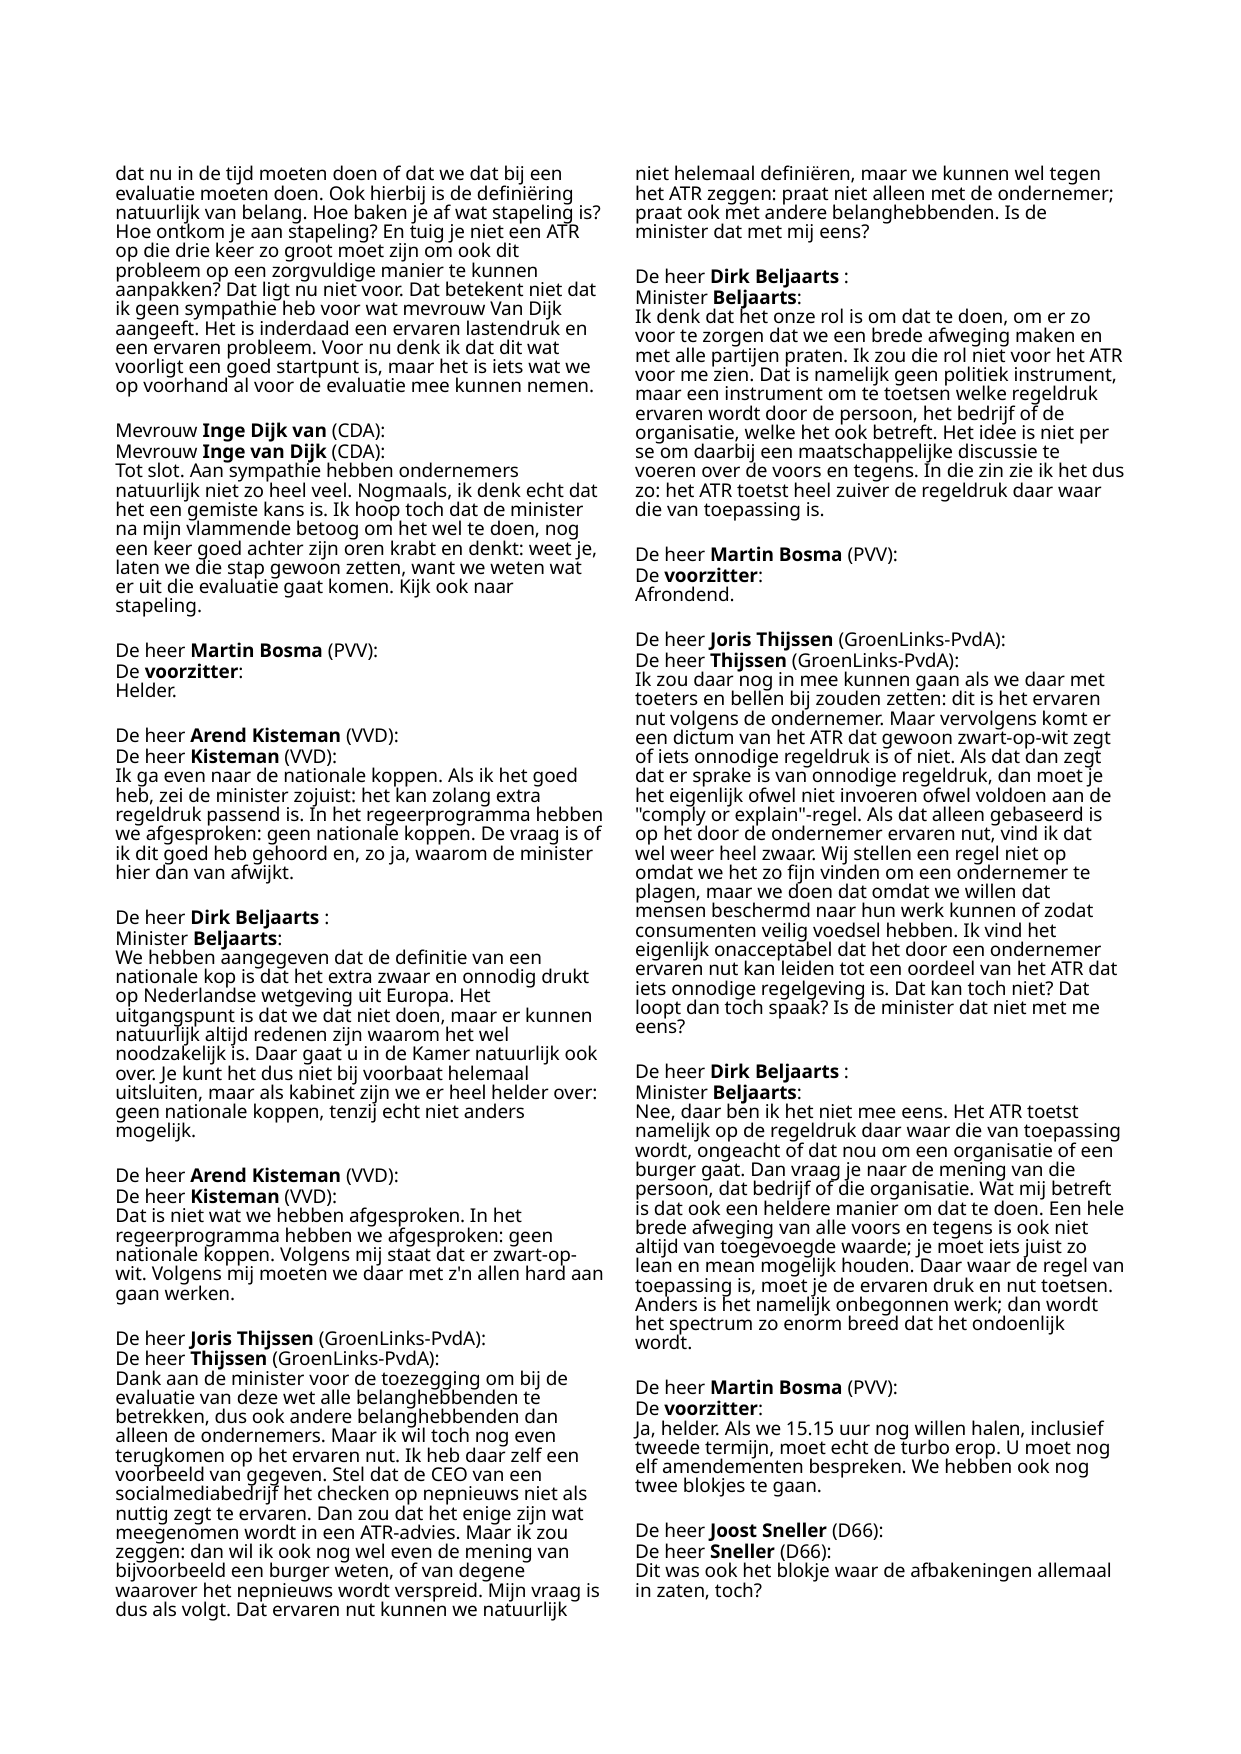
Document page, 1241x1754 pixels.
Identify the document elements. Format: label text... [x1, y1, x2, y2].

text Minister Beljaarts: [115, 930, 605, 949]
text Afrondend. [635, 586, 1125, 605]
text dat nu in de tijd moeten doen of dat we dat bij een evaluatie moeten doen. Ook hierbij is de definiëring natuurlijk van belang. Hoe baken je af wat stapeling is? Hoe ontkom je aan stapeling? En tuig je niet een ATR op die drie keer zo groot moet zijn om ook dit probleem op een zorgvuldige manier te kunnen aanpakken? Dat ligt nu niet voor. Dat betekent niet dat ik geen sympathie heb voor wat mevrouw Van Dijk aangeeft. Het is inderdaad een ervaren lastendruk en een ervaren probleem. Voor nu denk ik dat dit wat voorligt een goed startpunt is, maar het is iets wat we op voorhand al voor de evaluatie mee kunnen nemen. [115, 165, 605, 397]
text De heer Dirk Beljaarts : [635, 1058, 1125, 1084]
text Ik zou daar nog in mee kunnen gaan als we daar met toeters en bellen bij zouden zetten: dit is het ervaren nut volgens de ondernemer. Maar vervolgens komt er een dictum van het ATR dat gewoon zwart-op-wit zegt of iets onnodige regeldruk is of niet. Als dat dan zegt dat er sprake is van onnodige regeldruk, dan moet je het eigenlijk ofwel niet invoeren ofwel voldoen aan de "comply or explain"-regel. Als dat alleen gebaseerd is op het door de ondernemer ervaren nut, vind ik dat wel weer heel zwaar. Wij stellen een regel niet op omdat we het zo fijn vinden om een ondernemer te plagen, maar we doen dat omdat we willen dat mensen beschermd naar hun werk kunnen of zodat consumenten veilig voedsel hebben. Ik vind het eigenlijk onacceptabel dat het door een ondernemer ervaren nut kan leiden tot een oordeel van het ATR dat iets onnodige regelgeving is. Dat kan toch niet? Dat loopt dan toch spaak? Is de minister dat niet met me eens? [635, 671, 1125, 1037]
text De heer Thijssen (GroenLinks-PvdA): [635, 652, 1125, 671]
text De voorzitter: [635, 1400, 1125, 1419]
text Dit was ook het blokje waar de afbakeningen allemaal in zaten, toch? [635, 1562, 1125, 1601]
text De heer Kisteman (VVD): [115, 1188, 605, 1207]
text Minister Beljaarts: [635, 1084, 1125, 1103]
text Helder. [115, 682, 605, 702]
text De heer Arend Kisteman (VVD): [115, 722, 605, 748]
text Mevrouw Inge van Dijk (CDA): [115, 443, 605, 462]
text De voorzitter: [115, 663, 605, 682]
text De heer Arend Kisteman (VVD): [115, 1162, 605, 1188]
text De heer Martin Bosma (PVV): [635, 541, 1125, 567]
text Minister Beljaarts: [635, 289, 1125, 308]
text De heer Martin Bosma (PVV): [115, 637, 605, 663]
text Ja, helder. Als we 15.15 uur nog willen halen, inclusief tweede termijn, moet echt de turbo erop. U moet nog elf amendementen bespreken. We hebben ook nog twee blokjes te gaan. [635, 1419, 1125, 1497]
text Dank aan de minister voor de toezegging om bij de evaluatie van deze wet alle belanghebbenden te betrekken, dus ook andere belanghebbenden dan alleen de ondernemers. Maar ik wil toch nog even terugkomen op het ervaren nut. Ik heb daar zelf een voorbeeld van gegeven. Stel dat de CEO van een socialmediabedrijf het checken op nepnieuws niet als nuttig zegt te ervaren. Dan zou dat het enige zijn wat meegenomen wordt in een ATR-advies. Maar ik zou zeggen: dan wil ik ook nog wel even de mening van bijvoorbeeld een burger weten, of van degene waarover het nepnieuws wordt verspreid. Mijn vraag is dus als volgt. Dat ervaren nut kunnen we natuurlijk [115, 1370, 605, 1620]
text Tot slot. Aan sympathie hebben ondernemers natuurlijk niet zo heel veel. Nogmaals, ik denk echt dat het een gemiste kans is. Ik hoop toch dat de minister na mijn vlammende betoog om het wel te doen, nog een keer goed achter zijn oren krabt en denkt: weet je, laten we die stap gewoon zetten, want we weten wat er uit die evaluatie gaat komen. Kijk ook naar stapeling. [115, 462, 605, 617]
text Mevrouw Inge Dijk van (CDA): [115, 417, 605, 443]
text Dat is niet wat we hebben afgesproken. In het regeerprogramma hebben we afgesproken: geen nationale koppen. Volgens mij staat dat er zwart-op-wit. Volgens mij moeten we daar met z'n allen hard aan gaan werken. [115, 1207, 605, 1304]
text De heer Dirk Beljaarts : [115, 904, 605, 930]
text Ik ga even naar de nationale koppen. Als ik het goed heb, zei de minister zojuist: het kan zolang extra regeldruk passend is. In het regeerprogramma hebben we afgesproken: geen nationale koppen. De vraag is of ik dit goed heb gehoord en, zo ja, waarom de minister hier dan van afwijkt. [115, 767, 605, 883]
text Ik denk dat het onze rol is om dat te doen, om er zo voor te zorgen dat we een brede afweging maken en met alle partijen praten. Ik zou die rol niet voor het ATR voor me zien. Dat is namelijk geen politiek instrument, maar een instrument om te toetsen welke regeldruk ervaren wordt door de persoon, het bedrijf of de organisatie, welke het ook betreft. Het idee is niet per se om daarbij een maatschappelijke discussie te voeren over de voors en tegens. In die zin zie ik het dus zo: het ATR toetst heel zuiver de regeldruk daar waar die van toepassing is. [635, 308, 1125, 520]
text De heer Kisteman (VVD): [115, 748, 605, 767]
text We hebben aangegeven dat de definitie van een nationale kop is dat het extra zwaar en onnodig drukt op Nederlandse wetgeving uit Europa. Het uitgangspunt is dat we dat niet doen, maar er kunnen natuurlijk altijd redenen zijn waarom het wel noodzakelijk is. Daar gaat u in de Kamer natuurlijk ook over. Je kunt het dus niet bij voorbaat helemaal uitsluiten, maar als kabinet zijn we er heel helder over: geen nationale koppen, tenzij echt niet anders mogelijk. [115, 949, 605, 1142]
text De heer Joost Sneller (D66): [635, 1517, 1125, 1543]
text De heer Martin Bosma (PVV): [635, 1374, 1125, 1400]
text De voorzitter: [635, 567, 1125, 586]
text De heer Joris Thijssen (GroenLinks-PvdA): [635, 626, 1125, 652]
text De heer Dirk Beljaarts : [635, 263, 1125, 289]
text De heer Sneller (D66): [635, 1543, 1125, 1562]
text Nee, daar ben ik het niet mee eens. Het ATR toetst namelijk op de regeldruk daar waar die van toepassing wordt, ongeacht of dat nou om een organisatie of een burger gaat. Dan vraag je naar de mening van die persoon, dat bedrijf of die organisatie. Wat mij betreft is dat ook een heldere manier om dat te doen. Een hele brede afweging van alle voors en tegens is ook niet altijd van toegevoegde waarde; je moet iets juist zo lean en mean mogelijk houden. Daar waar de regel van toepassing is, moet je de ervaren druk en nut toetsen. Anders is het namelijk onbegonnen werk; dan wordt het spectrum zo enorm breed dat het ondoenlijk wordt. [635, 1103, 1125, 1354]
text De heer Joris Thijssen (GroenLinks-PvdA): [115, 1325, 605, 1350]
text De heer Thijssen (GroenLinks-PvdA): [115, 1350, 605, 1370]
text niet helemaal definiëren, maar we kunnen wel tegen het ATR zeggen: praat niet alleen met de ondernemer; praat ook met andere belanghebbenden. Is de minister dat met mij eens? [635, 165, 1125, 242]
